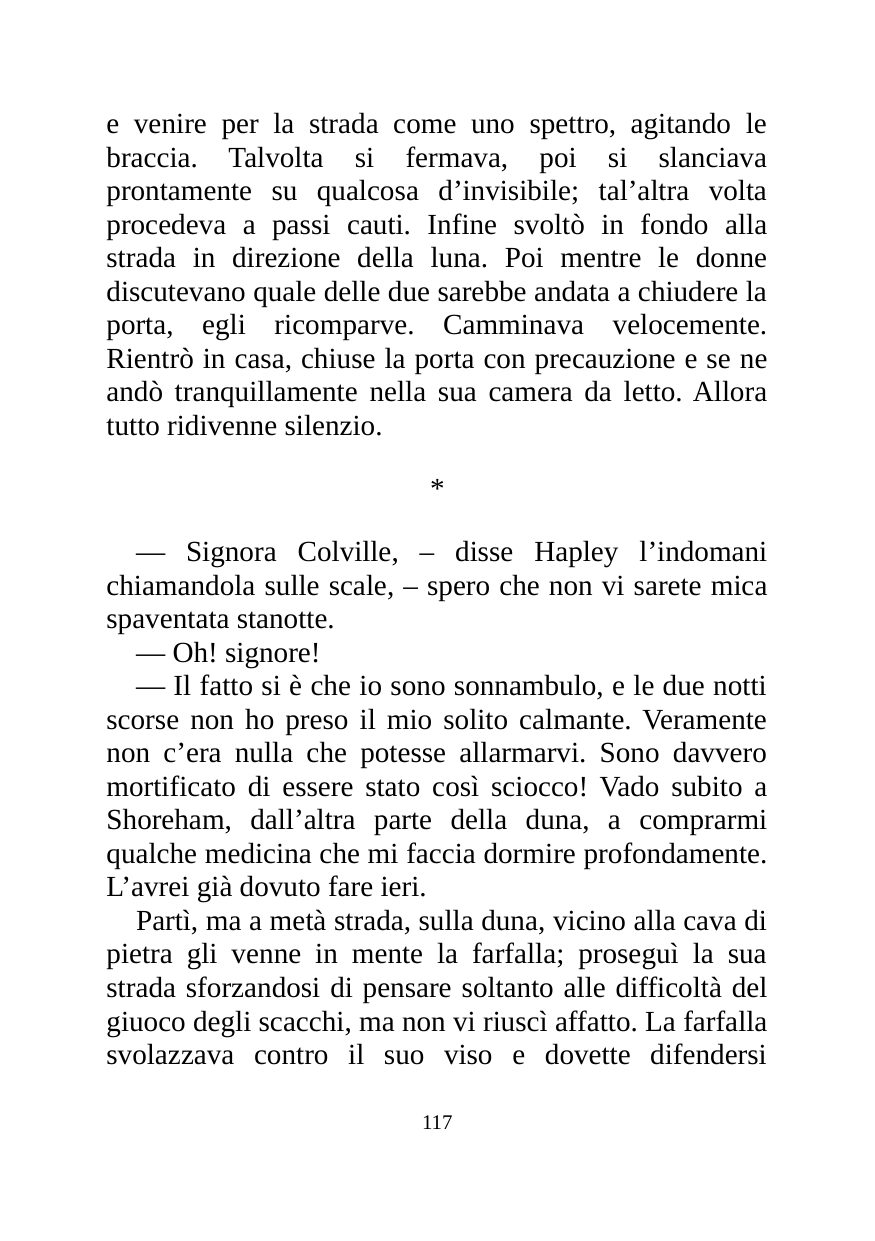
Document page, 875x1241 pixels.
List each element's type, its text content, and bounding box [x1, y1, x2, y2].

text e venire per la strada come uno spettro, agitando le braccia. Talvolta si fermava, poi si slanciava prontamente su qualcosa d’invisibile; tal’altra volta procedeva a passi cauti. Infine svoltò in fondo alla strada in direzione della luna. Poi mentre le donne discutevano quale delle due sarebbe andata a chiudere la porta, egli ricomparve. Camminava velocemente. Rientrò in casa, chiuse la porta con precauzione e se ne andò tranquillamente nella sua camera da letto. Allora tutto ridivenne silenzio. [106, 106, 768, 442]
text — Oh! signore! [106, 635, 768, 668]
text — Signora Colville, – disse Hapley l’indomani chiamandola sulle scale, – spero che non vi sarete mica spaventata stanotte. [106, 534, 768, 635]
text * [106, 471, 768, 505]
text — Il fatto si è che io sono sonnambulo, e le due notti scorse non ho preso il mio solito calmante. Veramente non c’era nulla che potesse allarmarvi. Sono davvero mortificato di essere stato così sciocco! Vado subito a Shoreham, dall’altra parte della duna, a comprarmi qualche medicina che mi faccia dormire profondamente. L’avrei già dovuto fare ieri. [106, 668, 768, 903]
text Partì, ma a metà strada, sulla duna, vicino alla cava di pietra gli venne in mente la farfalla; proseguì la sua strada sforzandosi di pensare soltanto alle difficoltà del giuoco degli scacchi, ma non vi riuscì affatto. La farfalla svolazzava contro il suo viso e dovette difendersi [106, 903, 768, 1071]
